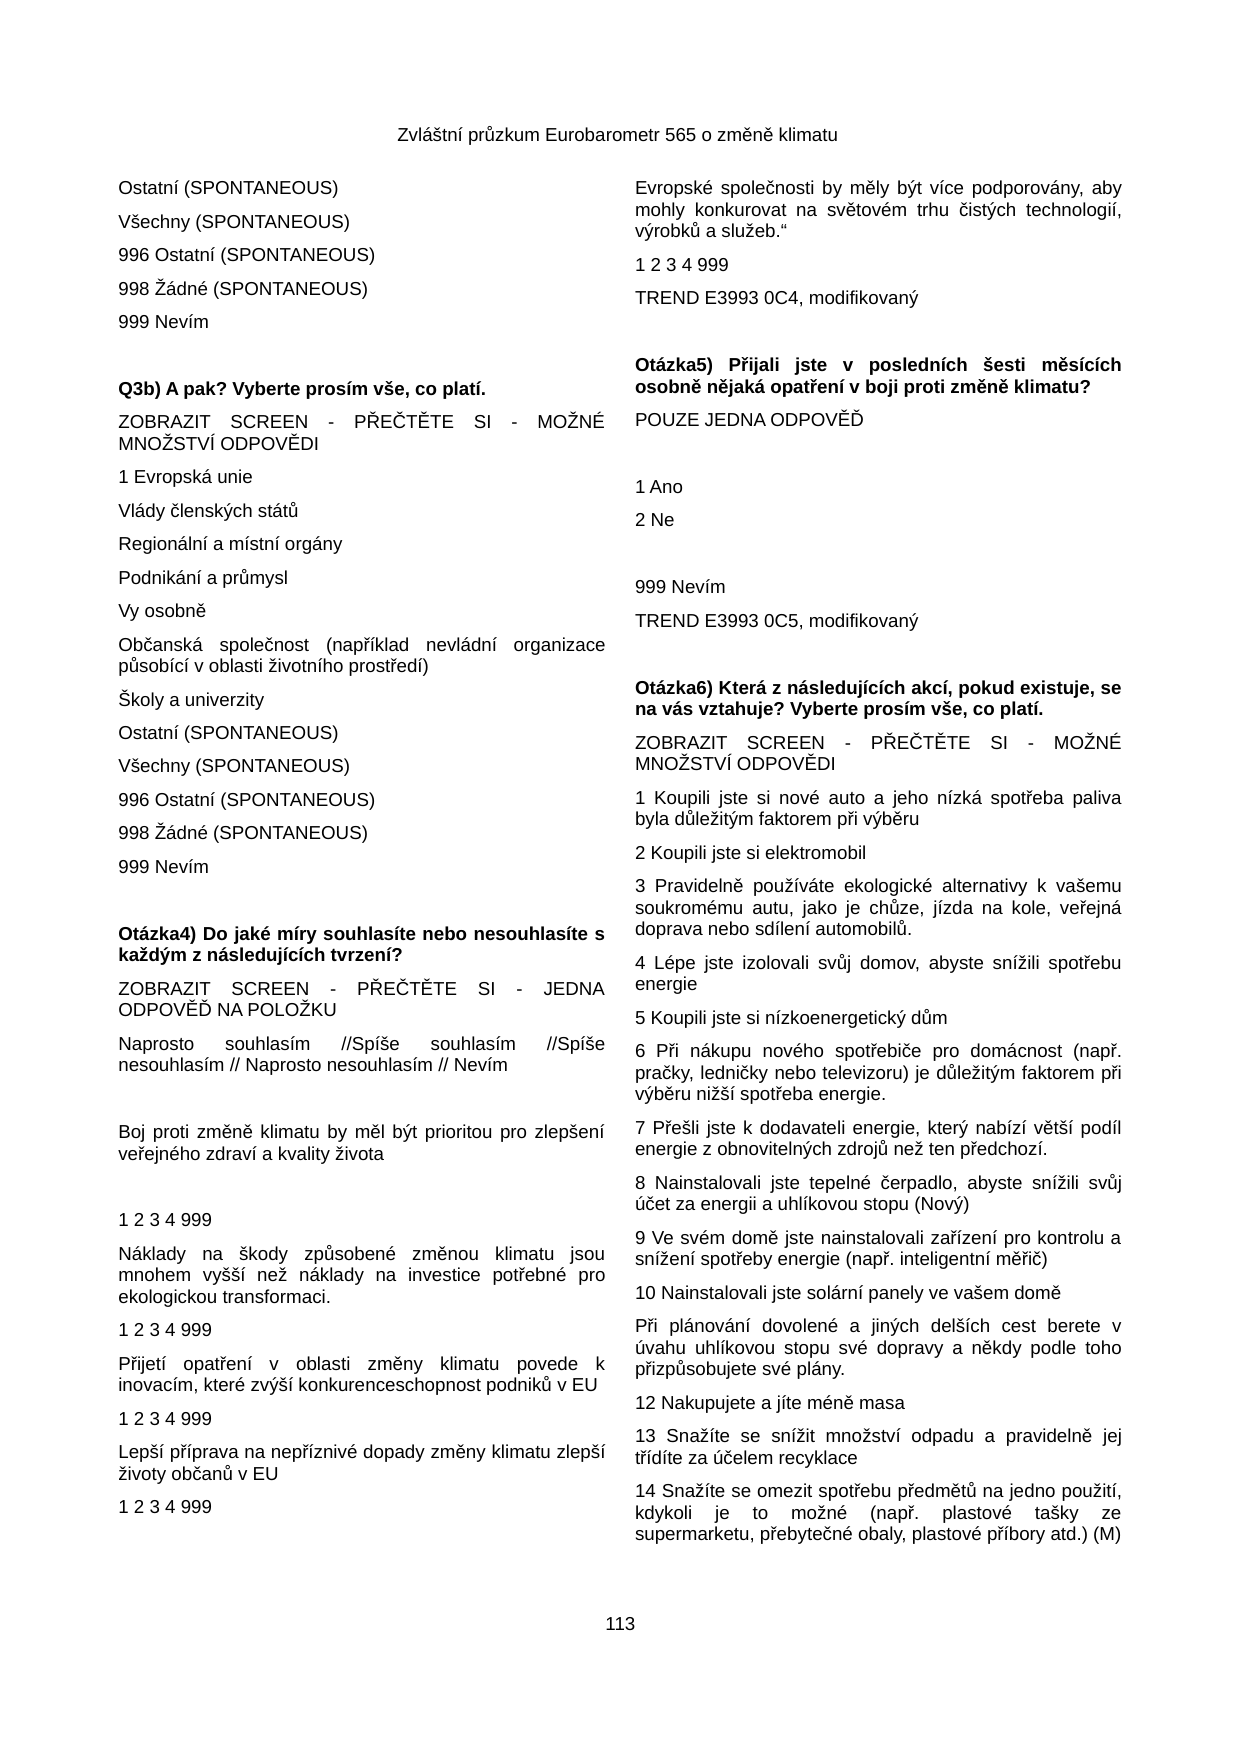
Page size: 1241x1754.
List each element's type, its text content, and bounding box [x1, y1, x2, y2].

text 1 2 3 4 999 [635, 254, 1122, 275]
text 2 Ne [635, 509, 1122, 531]
text Podnikání a průmysl [118, 566, 605, 588]
text 6 Při nákupu nového spotřebiče pro domácnost (např. pračky, ledničky nebo televizoru) je důležitým faktorem při výběru nižší spotřeba energie. [635, 1040, 1122, 1104]
text Při plánování dovolené a jiných delších cest berete v úvahu uhlíkovou stopu své dopravy a někdy podle toho přizpůsobujete své plány. [635, 1315, 1122, 1379]
text 9 Ve svém domě jste nainstalovali zařízení pro kontrolu a snížení spotřeby energie (např. inteligentní měřič) [635, 1226, 1122, 1269]
text Ostatní (SPONTANEOUS) [118, 722, 605, 743]
text TREND E3993 0C5, modifikovaný [635, 609, 1122, 631]
text Otázka4) Do jaké míry souhlasíte nebo nesouhlasíte s každým z následujících tvrzení? [118, 922, 605, 966]
text Vy osobně [118, 600, 605, 621]
text 13 Snažíte se snížit množství odpadu a pravidelně jej třídíte za účelem recyklace [635, 1425, 1122, 1468]
text 1 2 3 4 999 [118, 1496, 605, 1518]
text 14 Snažíte se omezit spotřebu předmětů na jedno použití, kdykoli je to možné (např. plastové tašky ze supermarketu, přebytečné obaly, plastové příbory atd.) (M) [635, 1480, 1122, 1544]
text 996 Ostatní (SPONTANEOUS) [118, 789, 605, 810]
text 1 Koupili jste si nové auto a jeho nízká spotřeba paliva byla důležitým faktorem při výběru [635, 786, 1122, 829]
text 999 Nevím [635, 576, 1122, 598]
text 1 Ano [635, 476, 1122, 497]
text 12 Nakupujete a jíte méně masa [635, 1391, 1122, 1413]
text Q3b) A pak? Vyberte prosím vše, co platí. [118, 378, 605, 399]
text Lepší příprava na nepříznivé dopady změny klimatu zlepší životy občanů v EU [118, 1441, 605, 1484]
text 10 Nainstalovali jste solární panely ve vašem domě [635, 1281, 1122, 1303]
text TREND E3993 0C4, modifikovaný [635, 287, 1122, 309]
text Boj proti změně klimatu by měl být prioritou pro zlepšení veřejného zdraví a kvality života [118, 1121, 605, 1164]
text 998 Žádné (SPONTANEOUS) [118, 822, 605, 844]
text 1 Evropská unie [118, 466, 605, 488]
text 999 Nevím [118, 311, 605, 332]
text Evropské společnosti by měly být více podporovány, aby mohly konkurovat na světovém trhu čistých technologií, výrobků a služeb.“ [635, 177, 1122, 242]
text Otázka6) Která z následujících akcí, pokud existuje, se na vás vztahuje? Vyberte prosím vše, co platí. [635, 676, 1122, 719]
text 7 Přešli jste k dodavateli energie, který nabízí větší podíl energie z obnovitelných zdrojů než ten předchozí. [635, 1116, 1122, 1159]
text 998 Žádné (SPONTANEOUS) [118, 277, 605, 299]
text ZOBRAZIT SCREEN - PŘEČTĚTE SI - JEDNA ODPOVĚĎ NA POLOŽKU [118, 977, 605, 1021]
text 4 Lépe jste izolovali svůj domov, abyste snížili spotřebu energie [635, 951, 1122, 994]
text ZOBRAZIT SCREEN - PŘEČTĚTE SI - MOŽNÉ MNOŽSTVÍ ODPOVĚDI [118, 411, 605, 454]
text Školy a univerzity [118, 688, 605, 710]
text Otázka5) Přijali jste v posledních šesti měsících osobně nějaká opatření v boji proti změně klimatu? [635, 354, 1122, 397]
text Naprosto souhlasím //Spíše souhlasím //Spíše nesouhlasím // Naprosto nesouhlasím // Nevím [118, 1032, 605, 1076]
text Regionální a místní orgány [118, 533, 605, 554]
text POUZE JEDNA ODPOVĚĎ [635, 409, 1122, 431]
text 1 2 3 4 999 [118, 1319, 605, 1341]
text 3 Pravidelně používáte ekologické alternativy k vašemu soukromému autu, jako je chůze, jízda na kole, veřejná doprava nebo sdílení automobilů. [635, 875, 1122, 939]
text Vlády členských států [118, 499, 605, 521]
text 1 2 3 4 999 [118, 1408, 605, 1429]
text 2 Koupili jste si elektromobil [635, 841, 1122, 863]
text 996 Ostatní (SPONTANEOUS) [118, 244, 605, 266]
text Přijetí opatření v oblasti změny klimatu povede k inovacím, které zvýší konkurenceschopnost podniků v EU [118, 1353, 605, 1396]
text 1 2 3 4 999 [118, 1209, 605, 1231]
text Všechny (SPONTANEOUS) [118, 755, 605, 777]
text Náklady na škody způsobené změnou klimatu jsou mnohem vyšší než náklady na investice potřebné pro ekologickou transformaci. [118, 1243, 605, 1307]
text 8 Nainstalovali jste tepelné čerpadlo, abyste snížili svůj účet za energii a uhlíkovou stopu (Nový) [635, 1171, 1122, 1214]
text 5 Koupili jste si nízkoenergetický dům [635, 1006, 1122, 1028]
text Občanská společnost (například nevládní organizace působící v oblasti životního prostředí) [118, 633, 605, 676]
text 999 Nevím [118, 856, 605, 877]
text ZOBRAZIT SCREEN - PŘEČTĚTE SI - MOŽNÉ MNOŽSTVÍ ODPOVĚDI [635, 731, 1122, 774]
text Všechny (SPONTANEOUS) [118, 211, 605, 232]
text Ostatní (SPONTANEOUS) [118, 177, 605, 199]
